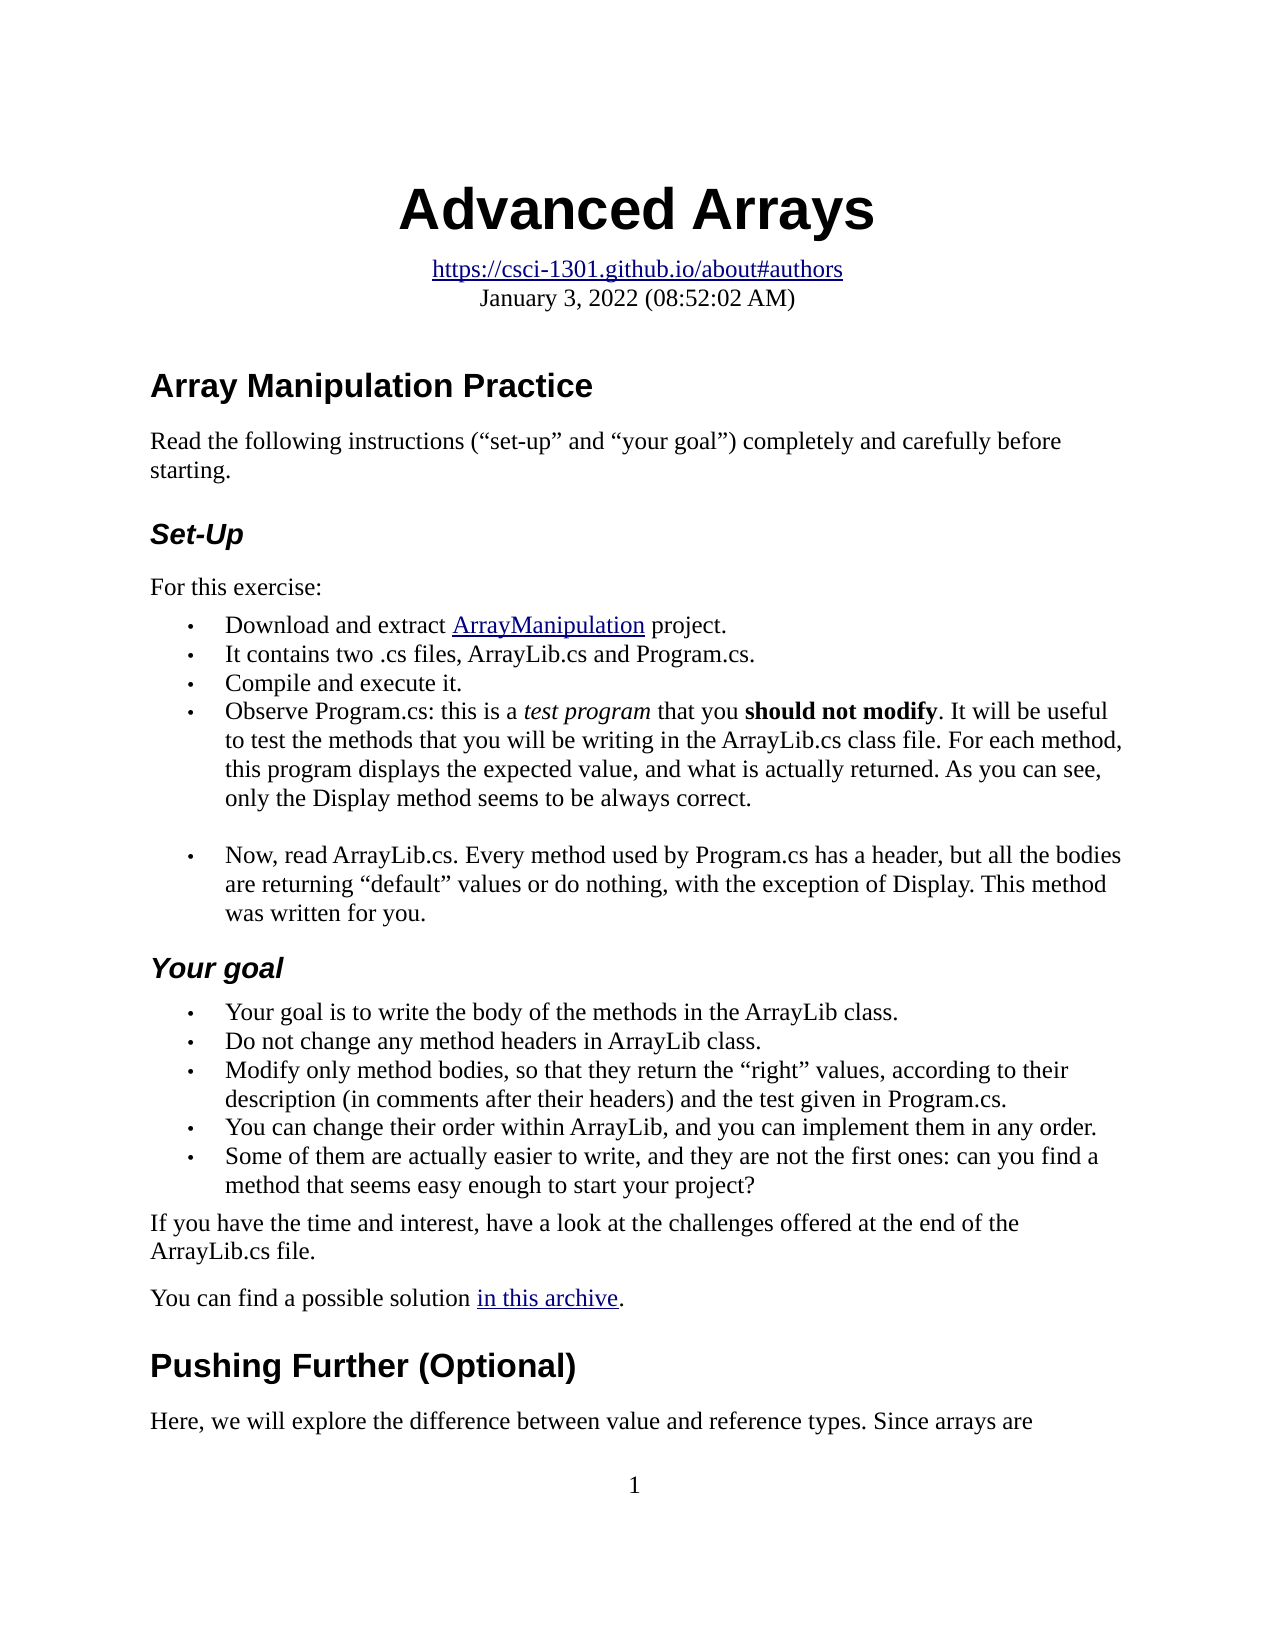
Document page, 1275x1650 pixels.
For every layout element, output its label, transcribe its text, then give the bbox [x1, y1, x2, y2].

text https://csci-1301.github.io/about#authors [150, 254, 1125, 283]
list Download and extract ArrayManipulation project. [187, 610, 1125, 639]
subtitle Pushing Further (Optional) [150, 1346, 1125, 1384]
text Read the following instructions (“set-up” and “your goal”) completely and carefully before starting. [150, 426, 1125, 483]
list Some of them are actually easier to write, and they are not the first ones: can you find a method that seems easy enough to start your project? [187, 1141, 1125, 1199]
list Do not change any method headers in ArrayLib class. [187, 1026, 1125, 1055]
subtitle Your goal [150, 951, 1125, 985]
subtitle Array Manipulation Practice [150, 366, 1125, 404]
list It contains two .cs files, ArrayLib.cs and Program.cs. [187, 639, 1125, 668]
list Now, read ArrayLib.cs. Every method used by Program.cs has a header, but all the bodies are returning “default” values or do nothing, with the exception of Display. This method was written for you. [187, 840, 1125, 926]
text You can find a possible solution in this archive. [150, 1283, 1125, 1312]
list Observe Program.cs: this is a test program that you should not modify. It will be useful to test the methods that you will be writing in the ArrayLib.cs class file. For each method, this program displays the expected value, and what is actually returned. As you can see, only the Display method seems to be always correct. [187, 696, 1125, 840]
list Modify only method bodies, so that they return the “right” values, according to their description (in comments after their headers) and the test given in Program.cs. [187, 1055, 1125, 1112]
title Advanced Arrays [150, 175, 1125, 242]
list You can change their order within ArrayLib, and you can implement them in any order. [187, 1112, 1125, 1141]
subtitle Set-Up [150, 517, 1125, 551]
text January 3, 2022 (08:52:02 AM) [150, 283, 1125, 312]
text For this exercise: [150, 572, 1125, 601]
text If you have the time and interest, have a look at the challenges offered at the end of the ArrayLib.cs file. [150, 1208, 1125, 1265]
list Compile and execute it. [187, 668, 1125, 696]
text Here, we will explore the difference between value and reference types. Since arrays are [150, 1406, 1125, 1434]
list Your goal is to write the body of the methods in the ArrayLib class. [187, 997, 1125, 1026]
